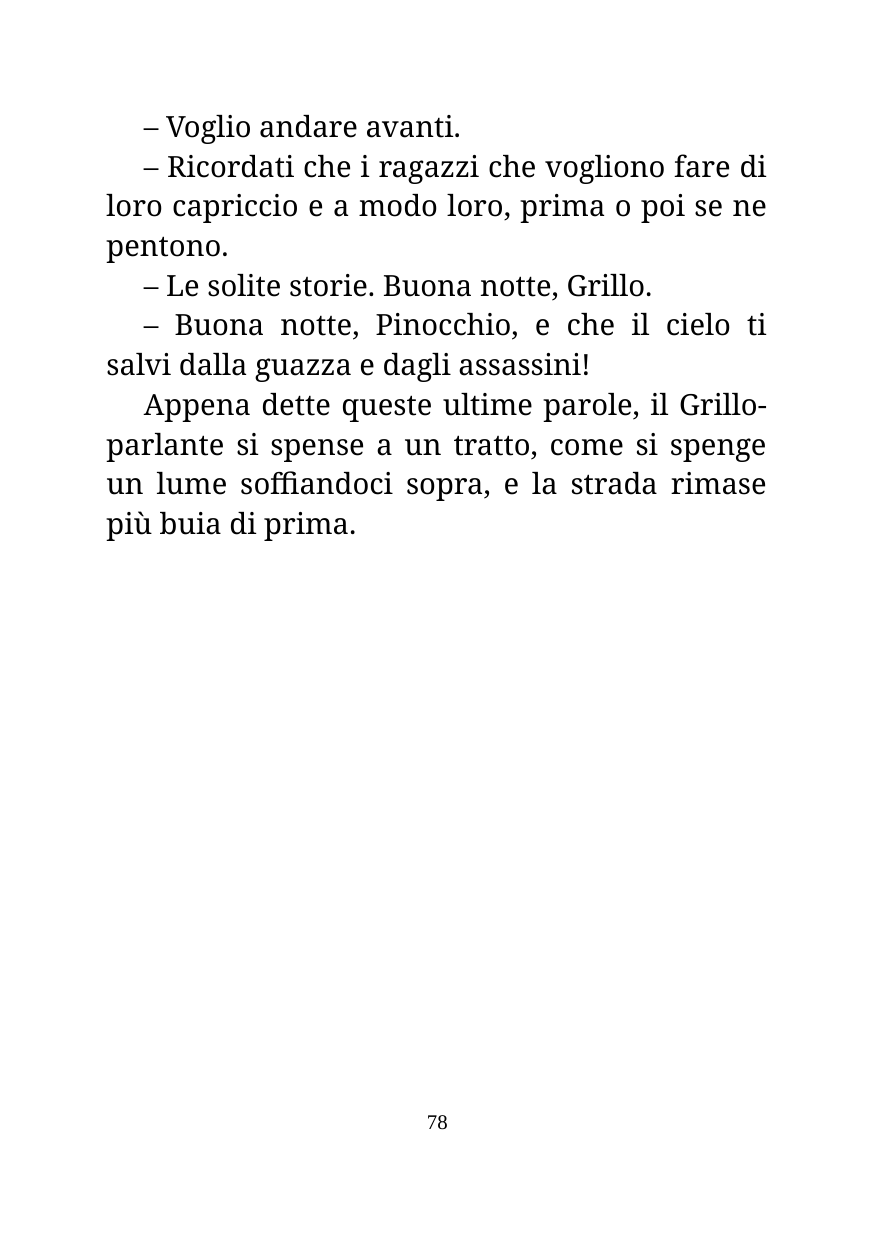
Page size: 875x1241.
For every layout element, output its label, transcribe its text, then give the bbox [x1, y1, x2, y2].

text – Voglio andare avanti. [106, 106, 768, 146]
text Appena dette queste ultime parole, il Grillo-parlante si spense a un tratto, come si spenge un lume soffiandoci sopra, e la strada rimase più buia di prima. [106, 384, 768, 543]
text – Ricordati che i ragazzi che vogliono fare di loro capriccio e a modo loro, prima o poi se ne pentono. [106, 146, 768, 265]
text – Le solite storie. Buona notte, Grillo. [106, 265, 768, 305]
text – Buona notte, Pinocchio, e che il cielo ti salvi dalla guazza e dagli assassini! [106, 305, 768, 384]
